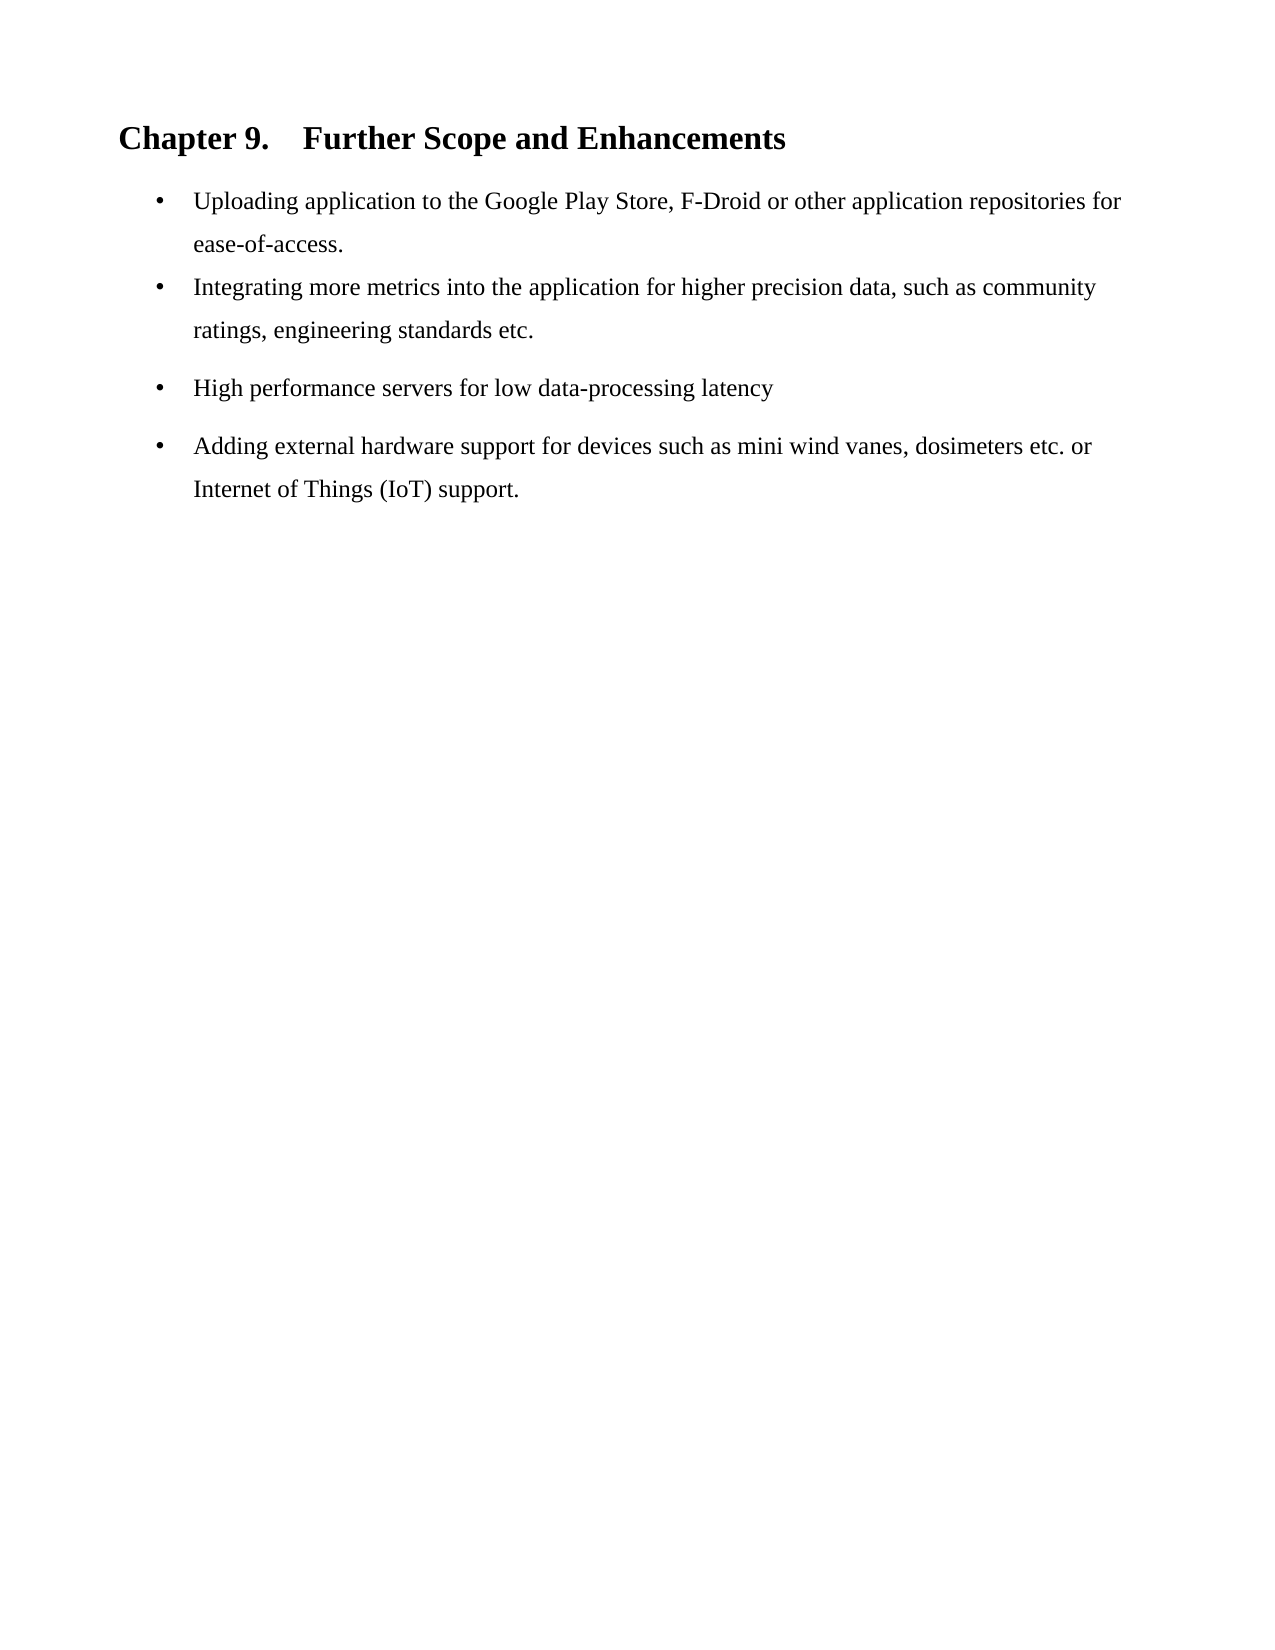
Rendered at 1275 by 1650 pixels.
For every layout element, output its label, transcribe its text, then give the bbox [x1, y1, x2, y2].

list Adding external hardware support for devices such as mini wind vanes, dosimeters etc. or Internet of Things (IoT) support. [156, 431, 1157, 503]
list Uploading application to the Google Play Store, F-Droid or other application repositories for ease-of-access. [156, 186, 1157, 258]
text Chapter 9. Further Scope and Enhancements [118, 118, 1157, 156]
list High performance servers for low data-processing latency [156, 373, 1157, 402]
list Integrating more metrics into the application for higher precision data, such as community ratings, engineering standards etc. [156, 272, 1157, 344]
